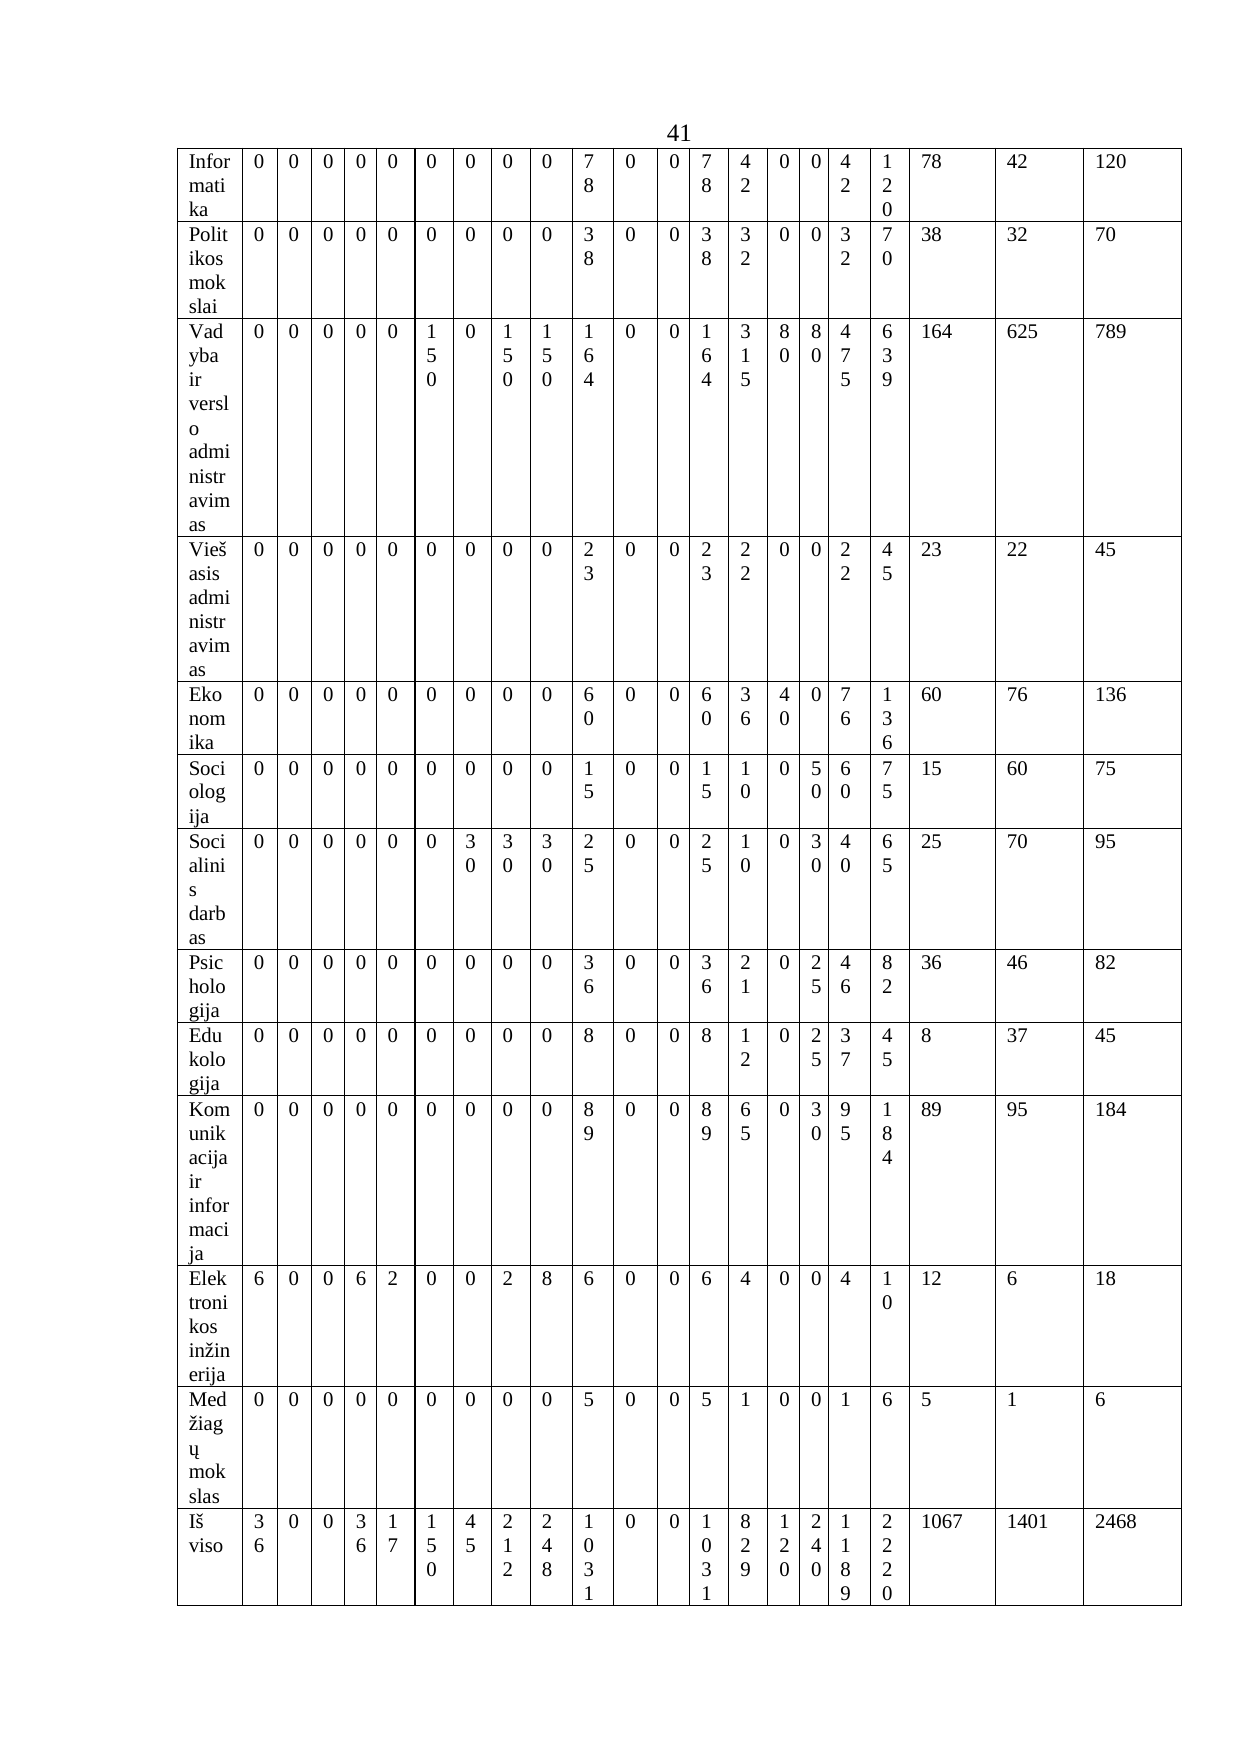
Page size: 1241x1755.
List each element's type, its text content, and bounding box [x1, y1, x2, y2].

table_cell 0 [278, 950, 311, 1022]
table_cell 0 [658, 1266, 689, 1386]
table_cell 89 [910, 1096, 995, 1265]
table_cell 789 [1084, 319, 1181, 536]
table_cell 25 [800, 950, 828, 1022]
table_cell Ekonomika [178, 682, 242, 754]
table_cell 0 [416, 950, 453, 1022]
table_cell Edukologija [178, 1023, 242, 1095]
table_cell 0 [658, 950, 689, 1022]
table_cell 0 [531, 1023, 572, 1095]
table_cell 82 [871, 950, 909, 1022]
table_cell 76 [996, 682, 1083, 754]
table_cell 0 [345, 222, 376, 318]
table_cell 0 [614, 1509, 657, 1605]
table_cell 0 [345, 755, 376, 828]
table_cell 30 [492, 829, 530, 949]
table_cell 0 [454, 1096, 491, 1265]
table_cell 5 [573, 1387, 613, 1508]
table_cell 0 [658, 319, 689, 536]
table_cell 0 [345, 950, 376, 1022]
table_cell 0 [531, 537, 572, 681]
table_cell 82 [1084, 950, 1181, 1022]
table_cell 45 [871, 537, 909, 681]
table_cell 37 [829, 1023, 870, 1095]
table_cell 25 [690, 829, 728, 949]
table_cell 0 [243, 755, 277, 828]
table_cell 45 [871, 1023, 909, 1095]
table_cell 0 [768, 829, 799, 949]
table_cell 136 [1084, 682, 1181, 754]
table_cell 2468 [1084, 1509, 1181, 1605]
table_cell 46 [996, 950, 1083, 1022]
table_cell 6 [996, 1266, 1083, 1386]
table_cell 70 [1084, 222, 1181, 318]
table_cell 164 [690, 319, 728, 536]
table_cell 0 [800, 149, 828, 221]
table_cell Psichologija [178, 950, 242, 1022]
table_cell 0 [278, 682, 311, 754]
table_cell 6 [1084, 1387, 1181, 1508]
table_cell 0 [243, 537, 277, 681]
table_cell 38 [690, 222, 728, 318]
table_cell 0 [658, 537, 689, 681]
table_cell 0 [312, 829, 344, 949]
table_cell 70 [996, 829, 1083, 949]
table_cell 0 [492, 682, 530, 754]
table_cell 0 [278, 1023, 311, 1095]
table_cell 0 [345, 1096, 376, 1265]
table_cell 95 [996, 1096, 1083, 1265]
table_cell Komunikacija ir informacija [178, 1096, 242, 1265]
table_cell 0 [312, 222, 344, 318]
table_cell 1189 [829, 1509, 870, 1605]
table_cell 6 [690, 1266, 728, 1386]
table_cell 164 [910, 319, 995, 536]
table_cell 10 [729, 755, 767, 828]
table_cell 150 [531, 319, 572, 536]
table_cell 25 [910, 829, 995, 949]
table_cell 60 [996, 755, 1083, 828]
table_cell 0 [345, 149, 376, 221]
table_cell Medžiagų mokslas [178, 1387, 242, 1508]
table_cell 0 [492, 1387, 530, 1508]
table_cell 4 [829, 1266, 870, 1386]
table_cell 0 [492, 1096, 530, 1265]
table_cell 32 [829, 222, 870, 318]
table_cell 0 [531, 1096, 572, 1265]
table_cell 0 [614, 1387, 657, 1508]
table_cell 829 [729, 1509, 767, 1605]
table_cell 12 [910, 1266, 995, 1386]
table_cell 78 [690, 149, 728, 221]
table_cell 0 [312, 1387, 344, 1508]
table_cell 1 [729, 1387, 767, 1508]
table_cell 95 [1084, 829, 1181, 949]
table_cell 0 [312, 1096, 344, 1265]
table_cell 21 [729, 950, 767, 1022]
table_cell 36 [690, 950, 728, 1022]
table_cell 0 [416, 537, 453, 681]
table_cell 45 [1084, 537, 1181, 681]
table_cell 0 [614, 682, 657, 754]
table_cell 0 [278, 537, 311, 681]
table_cell 0 [243, 1023, 277, 1095]
table_cell 0 [312, 682, 344, 754]
table_cell 0 [278, 1509, 311, 1605]
table_cell 5 [690, 1387, 728, 1508]
table_cell 60 [573, 682, 613, 754]
table_cell 0 [454, 537, 491, 681]
table_cell 0 [768, 1387, 799, 1508]
table_cell 0 [492, 1023, 530, 1095]
table_cell 0 [243, 1096, 277, 1265]
table_cell 23 [690, 537, 728, 681]
table_cell 0 [454, 950, 491, 1022]
table_cell 0 [768, 222, 799, 318]
table_cell 0 [278, 149, 311, 221]
table_cell 0 [614, 319, 657, 536]
table_cell 0 [243, 1387, 277, 1508]
table_cell 78 [910, 149, 995, 221]
table_cell 0 [658, 149, 689, 221]
table_cell 32 [729, 222, 767, 318]
table_cell 75 [1084, 755, 1181, 828]
table_cell 0 [454, 682, 491, 754]
table_cell 0 [492, 149, 530, 221]
table_cell 17 [377, 1509, 414, 1605]
table_cell 2 [492, 1266, 530, 1386]
table_cell 0 [345, 682, 376, 754]
table_cell 0 [658, 682, 689, 754]
table_cell 0 [658, 1096, 689, 1265]
table_cell 0 [345, 537, 376, 681]
table_cell Politikos mokslai [178, 222, 242, 318]
table_cell 0 [377, 1096, 414, 1265]
table_cell 8 [573, 1023, 613, 1095]
table_cell 36 [573, 950, 613, 1022]
table_cell 0 [614, 537, 657, 681]
table_cell 0 [800, 537, 828, 681]
table_cell 0 [278, 319, 311, 536]
table_cell 0 [243, 222, 277, 318]
table_cell 89 [573, 1096, 613, 1265]
table_cell 0 [312, 755, 344, 828]
table_cell Socialinis darbas [178, 829, 242, 949]
table_cell 0 [312, 1023, 344, 1095]
table_cell 0 [454, 1387, 491, 1508]
table_cell 25 [800, 1023, 828, 1095]
table_cell 46 [829, 950, 870, 1022]
table_cell 0 [492, 755, 530, 828]
table_cell 0 [377, 829, 414, 949]
table_cell 75 [871, 755, 909, 828]
table_cell 0 [377, 950, 414, 1022]
table_cell 0 [377, 1023, 414, 1095]
table_cell 0 [345, 829, 376, 949]
table_cell 0 [614, 149, 657, 221]
table_cell Iš viso [178, 1509, 242, 1605]
table_cell 0 [278, 1266, 311, 1386]
table_cell 65 [871, 829, 909, 949]
table_cell 30 [454, 829, 491, 949]
table_cell 1031 [690, 1509, 728, 1605]
table_cell 0 [416, 1387, 453, 1508]
table_cell 5 [910, 1387, 995, 1508]
table_cell 0 [531, 1387, 572, 1508]
table_cell Sociologija [178, 755, 242, 828]
table_cell 42 [829, 149, 870, 221]
table_cell 150 [416, 319, 453, 536]
table_cell 38 [910, 222, 995, 318]
table_cell 0 [614, 950, 657, 1022]
table_cell 120 [871, 149, 909, 221]
table_cell 23 [910, 537, 995, 681]
table_cell 0 [377, 682, 414, 754]
table_cell 1 [829, 1387, 870, 1508]
table_cell 0 [345, 1387, 376, 1508]
table_cell 95 [829, 1096, 870, 1265]
table_cell 1031 [573, 1509, 613, 1605]
table_cell 0 [614, 1023, 657, 1095]
table_cell 1 [996, 1387, 1083, 1508]
table_cell 0 [416, 222, 453, 318]
table_cell 0 [531, 222, 572, 318]
table_cell 0 [454, 755, 491, 828]
table_cell 0 [492, 222, 530, 318]
table_cell 0 [800, 222, 828, 318]
table_cell 8 [690, 1023, 728, 1095]
table_cell 120 [1084, 149, 1181, 221]
table_cell 40 [768, 682, 799, 754]
table_cell 0 [531, 755, 572, 828]
table_cell 0 [531, 950, 572, 1022]
table_cell 0 [454, 149, 491, 221]
table_cell 184 [1084, 1096, 1181, 1265]
table_cell 0 [768, 537, 799, 681]
table_cell 60 [829, 755, 870, 828]
table_cell 0 [312, 149, 344, 221]
table_cell 80 [800, 319, 828, 536]
table_cell 0 [614, 222, 657, 318]
table_cell 0 [492, 950, 530, 1022]
table_cell 0 [614, 1266, 657, 1386]
table_cell 10 [729, 829, 767, 949]
table_cell 45 [1084, 1023, 1181, 1095]
table_cell 70 [871, 222, 909, 318]
table_cell 0 [278, 222, 311, 318]
table_cell 150 [492, 319, 530, 536]
table_cell 42 [729, 149, 767, 221]
table_cell 6 [871, 1387, 909, 1508]
table_cell 0 [416, 149, 453, 221]
table_cell 0 [416, 829, 453, 949]
table_cell 0 [768, 1023, 799, 1095]
table_cell 25 [573, 829, 613, 949]
table_cell 0 [243, 829, 277, 949]
table_cell 2220 [871, 1509, 909, 1605]
table_cell 136 [871, 682, 909, 754]
table_cell 0 [614, 829, 657, 949]
table_cell 0 [416, 755, 453, 828]
table_cell 0 [312, 1266, 344, 1386]
table_cell 0 [614, 755, 657, 828]
table_cell 0 [658, 755, 689, 828]
table_cell 0 [800, 1387, 828, 1508]
table_cell 30 [800, 1096, 828, 1265]
table_cell 32 [996, 222, 1083, 318]
table_cell 37 [996, 1023, 1083, 1095]
table_cell 65 [729, 1096, 767, 1265]
table_cell 0 [614, 1096, 657, 1265]
table_cell 22 [729, 537, 767, 681]
table_cell 0 [377, 755, 414, 828]
table_cell 8 [910, 1023, 995, 1095]
table_cell 315 [729, 319, 767, 536]
table_cell 0 [377, 222, 414, 318]
table_cell Viešasis administravimas [178, 537, 242, 681]
table_cell 15 [910, 755, 995, 828]
table_cell 78 [573, 149, 613, 221]
table_cell 0 [243, 149, 277, 221]
table_cell 0 [768, 149, 799, 221]
table_cell 1401 [996, 1509, 1083, 1605]
table_cell 0 [345, 319, 376, 536]
table_cell Elektronikos inžinerija [178, 1266, 242, 1386]
table_cell 0 [312, 950, 344, 1022]
table_cell 60 [690, 682, 728, 754]
table_cell 0 [416, 1096, 453, 1265]
table_cell 0 [312, 1509, 344, 1605]
table_cell Informatika [178, 149, 242, 221]
table_cell 0 [768, 950, 799, 1022]
table_cell 0 [377, 149, 414, 221]
table_cell 80 [768, 319, 799, 536]
table_cell 1067 [910, 1509, 995, 1605]
table_cell 639 [871, 319, 909, 536]
table_cell 36 [910, 950, 995, 1022]
table_cell 12 [729, 1023, 767, 1095]
table_cell 0 [768, 1096, 799, 1265]
table_cell 0 [454, 222, 491, 318]
table_cell 0 [416, 1266, 453, 1386]
table_cell 0 [312, 319, 344, 536]
table_cell 0 [377, 319, 414, 536]
table_cell 45 [454, 1509, 491, 1605]
table_cell 0 [454, 1266, 491, 1386]
table_cell 10 [871, 1266, 909, 1386]
table_cell 15 [573, 755, 613, 828]
table_cell 76 [829, 682, 870, 754]
table_cell 50 [800, 755, 828, 828]
table_cell 4 [729, 1266, 767, 1386]
table_cell 0 [454, 319, 491, 536]
table_cell 18 [1084, 1266, 1181, 1386]
table_cell 0 [531, 149, 572, 221]
table_cell 0 [278, 755, 311, 828]
table_cell 0 [800, 682, 828, 754]
table_cell 0 [278, 1387, 311, 1508]
table_cell 240 [800, 1509, 828, 1605]
table_cell 150 [416, 1509, 453, 1605]
table_cell 0 [377, 537, 414, 681]
table_cell 212 [492, 1509, 530, 1605]
table_cell 0 [768, 755, 799, 828]
table_cell 120 [768, 1509, 799, 1605]
table_cell 2 [377, 1266, 414, 1386]
table_cell 40 [829, 829, 870, 949]
table_cell 0 [454, 1023, 491, 1095]
table_cell 15 [690, 755, 728, 828]
table_cell 0 [658, 1387, 689, 1508]
table_cell 42 [996, 149, 1083, 221]
table_cell 0 [492, 537, 530, 681]
table_cell 22 [996, 537, 1083, 681]
table_cell 0 [800, 1266, 828, 1386]
table_cell 0 [658, 829, 689, 949]
table_cell 0 [768, 1266, 799, 1386]
table_cell 248 [531, 1509, 572, 1605]
table_cell 6 [345, 1266, 376, 1386]
table_cell 38 [573, 222, 613, 318]
table_cell 0 [278, 829, 311, 949]
table_cell 0 [658, 1023, 689, 1095]
table_cell 6 [243, 1266, 277, 1386]
table_cell 30 [800, 829, 828, 949]
table_cell 0 [658, 222, 689, 318]
table_cell 184 [871, 1096, 909, 1265]
table_cell 0 [416, 682, 453, 754]
table_cell 30 [531, 829, 572, 949]
table_cell 0 [658, 1509, 689, 1605]
table_cell 0 [416, 1023, 453, 1095]
table_cell 0 [312, 537, 344, 681]
table_cell 164 [573, 319, 613, 536]
table_cell 23 [573, 537, 613, 681]
table_cell 6 [573, 1266, 613, 1386]
table_cell 0 [243, 950, 277, 1022]
table_cell 0 [278, 1096, 311, 1265]
table_cell 8 [531, 1266, 572, 1386]
table_cell 0 [345, 1023, 376, 1095]
table_cell 60 [910, 682, 995, 754]
table_cell 36 [345, 1509, 376, 1605]
table_cell 22 [829, 537, 870, 681]
table_cell 0 [377, 1387, 414, 1508]
table_cell 36 [729, 682, 767, 754]
table_cell Vadyba ir verslo administravimas [178, 319, 242, 536]
table_cell 0 [243, 319, 277, 536]
table_cell 625 [996, 319, 1083, 536]
table_cell 36 [243, 1509, 277, 1605]
table_cell 89 [690, 1096, 728, 1265]
table_cell 475 [829, 319, 870, 536]
table_cell 0 [243, 682, 277, 754]
table_cell 0 [531, 682, 572, 754]
